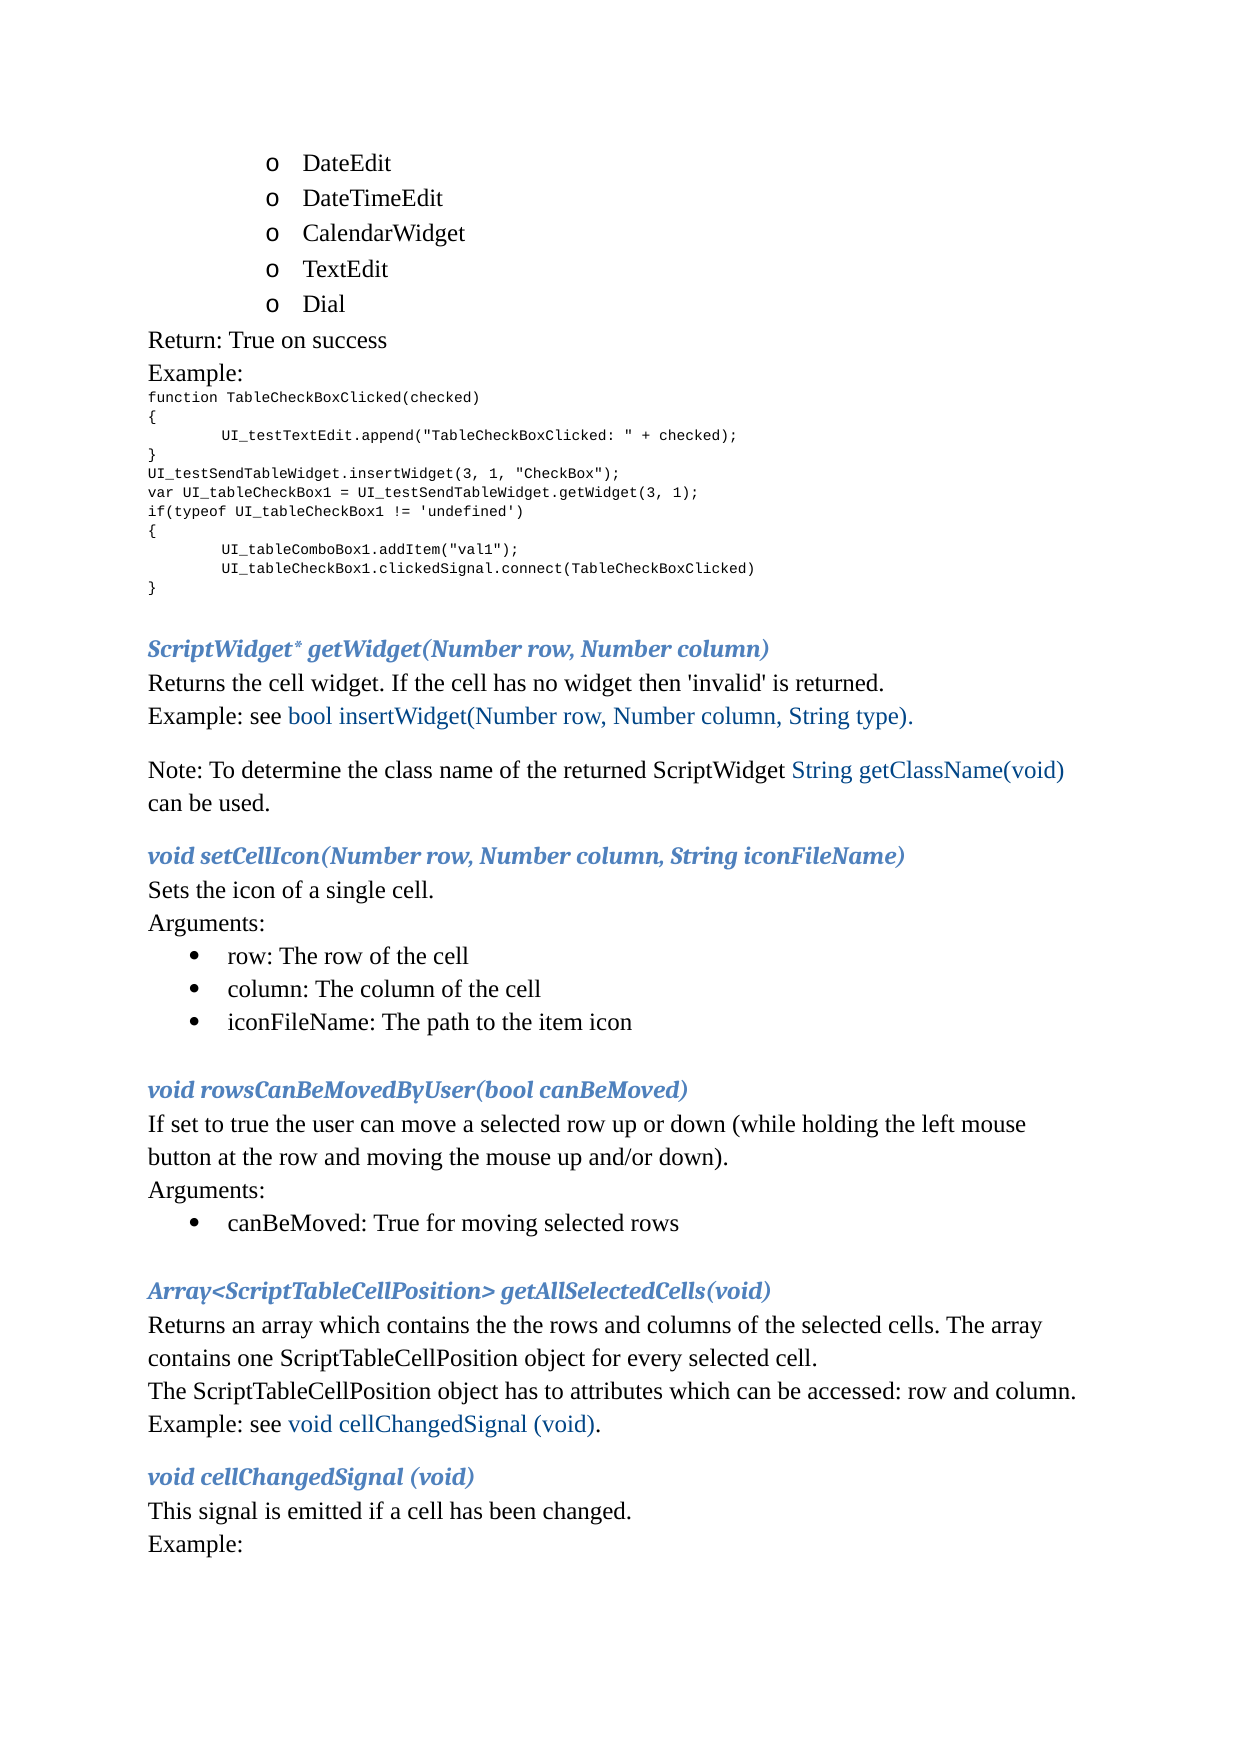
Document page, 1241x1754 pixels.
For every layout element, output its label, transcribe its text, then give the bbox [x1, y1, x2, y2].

text { [148, 523, 1093, 540]
text UI_tableComboBox1.addItem("val1"); [148, 542, 1093, 559]
text Example: [148, 1529, 1093, 1558]
text Returns an array which contains the the rows and columns of the selected cells. The array contains one ScriptTableCellPosition object for every selected cell. [148, 1310, 1093, 1372]
text var UI_tableCheckBox1 = UI_testSendTableWidget.getWidget(3, 1); [148, 486, 1093, 502]
subtitle void cellChangedSignal (void) [148, 1463, 1093, 1492]
subtitle Array<ScriptTableCellPosition> getAllSelectedCells(void) [148, 1277, 1093, 1306]
text If set to true the user can move a selected row up or down (while holding the left mouse button at the row and moving the mouse up and/or down). [148, 1109, 1093, 1171]
text Returns the cell widget. If the cell has no widget then 'invalid' is returned. [148, 668, 1093, 697]
text UI_tableCheckBox1.clickedSignal.connect(TableCheckBoxClicked) [148, 561, 1093, 578]
list DateTimeEdit [265, 183, 1093, 214]
list TextEdit [265, 254, 1093, 285]
list iconFileName: The path to the item icon [190, 1007, 1093, 1036]
text if(typeof UI_tableCheckBox1 != 'undefined') [148, 504, 1093, 521]
text Return: True on success [148, 325, 1093, 353]
text Arguments: [148, 908, 1093, 937]
list DateEdit [265, 148, 1093, 178]
list column: The column of the cell [190, 974, 1093, 1003]
text } [148, 448, 1093, 464]
text UI_testSendTableWidget.insertWidget(3, 1, "CheckBox"); [148, 467, 1093, 483]
list Dial [265, 289, 1093, 320]
list row: The row of the cell [190, 941, 1093, 970]
text This signal is emitted if a cell has been changed. [148, 1496, 1093, 1525]
text UI_testTextEdit.append("TableCheckBoxClicked: " + checked); [148, 429, 1093, 445]
text Arguments: [148, 1175, 1093, 1204]
subtitle void rowsCanBeMovedByUser(bool canBeMoved) [148, 1076, 1093, 1105]
list canBeMoved: True for moving selected rows [190, 1208, 1093, 1237]
subtitle void setCellIcon(Number row, Number column, String iconFileName) [148, 842, 1093, 871]
text } [148, 580, 1093, 597]
text Sets the icon of a single cell. [148, 875, 1093, 904]
text Example: [148, 358, 1093, 386]
text { [148, 410, 1093, 426]
text Note: To determine the class name of the returned ScriptWidget String getClassName(void) can be used. [148, 755, 1093, 817]
list CalendarWidget [265, 218, 1093, 249]
subtitle ScriptWidget* getWidget(Number row, Number column) [148, 635, 1093, 664]
text Example: see void cellChangedSignal (void). [148, 1409, 1093, 1438]
text The ScriptTableCellPosition object has to attributes which can be accessed: row and column. [148, 1376, 1093, 1405]
text function TableCheckBoxClicked(checked) [148, 391, 1093, 407]
text Example: see bool insertWidget(Number row, Number column, String type). [148, 701, 1093, 730]
